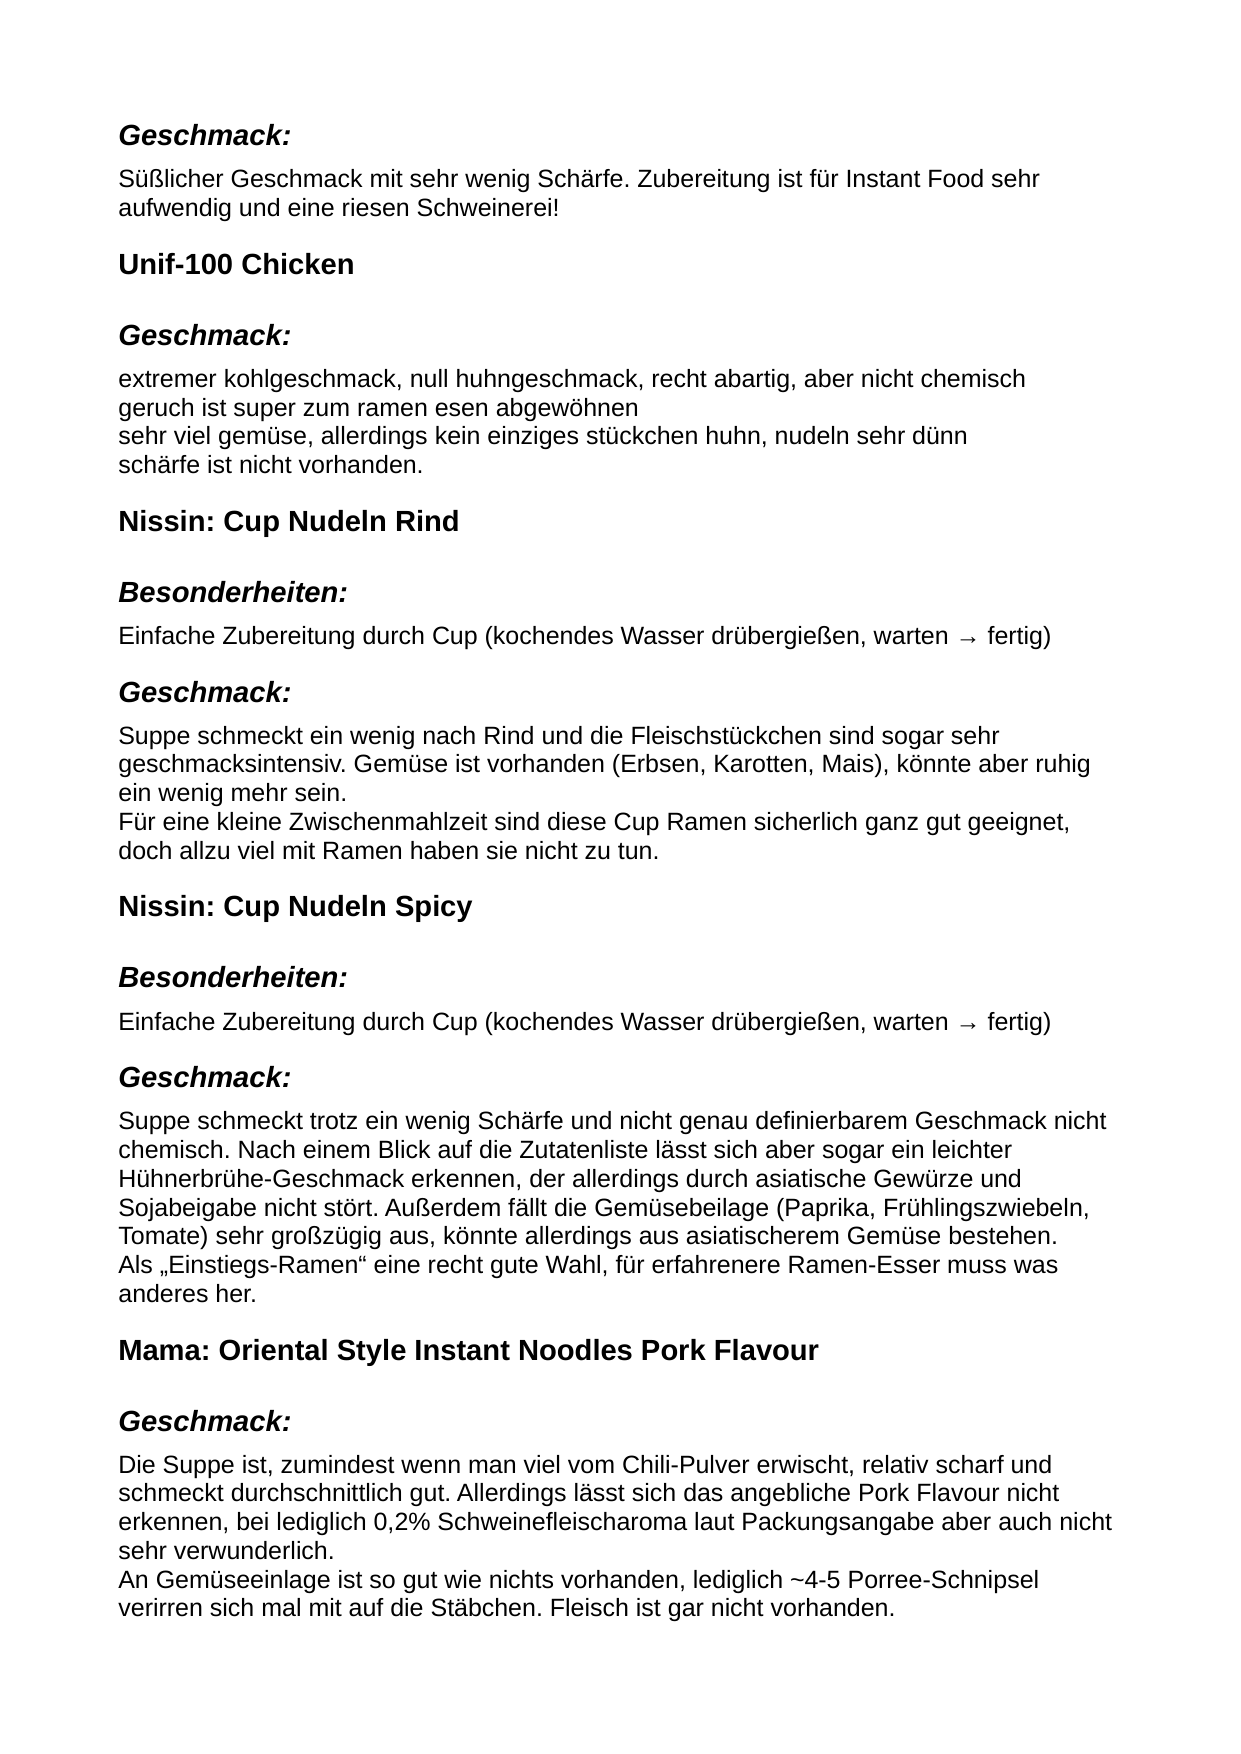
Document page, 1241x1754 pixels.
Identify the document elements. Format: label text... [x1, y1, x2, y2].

subtitle Unif-100 Chicken [118, 247, 1122, 280]
subtitle Mama: Oriental Style Instant Noodles Pork Flavour [118, 1332, 1122, 1366]
text Einfache Zubereitung durch Cup (kochendes Wasser drübergießen, warten → fertig) [118, 1006, 1122, 1035]
subtitle Geschmack: [118, 674, 1122, 708]
subtitle Geschmack: [118, 318, 1122, 351]
text Süßlicher Geschmack mit sehr wenig Schärfe. Zubereitung ist für Instant Food sehr aufwendig und eine riesen Schweinerei! [118, 164, 1122, 222]
text Die Suppe ist, zumindest wenn man viel vom Chili-Pulver erwischt, relativ scharf und schmeckt durchschnittlich gut. Allerdings lässt sich das angebliche Pork Flavour nicht erkennen, bei lediglich 0,2% Schweinefleischaroma laut Packungsangabe aber auch nicht sehr verwunderlich. [118, 1449, 1122, 1564]
text schärfe ist nicht vorhanden. [118, 450, 1122, 479]
text geruch ist super zum ramen esen abgewöhnen [118, 392, 1122, 421]
text An Gemüseeinlage ist so gut wie nichts vorhanden, lediglich ~4-5 Porree-Schnipsel verirren sich mal mit auf die Stäbchen. Fleisch ist gar nicht vorhanden. [118, 1564, 1122, 1622]
text sehr viel gemüse, allerdings kein einziges stückchen huhn, nudeln sehr dünn [118, 421, 1122, 450]
text Als „Einstiegs-Ramen“ eine recht gute Wahl, für erfahrenere Ramen-Esser muss was anderes her. [118, 1250, 1122, 1307]
text Einfache Zubereitung durch Cup (kochendes Wasser drübergießen, warten → fertig) [118, 621, 1122, 649]
text extremer kohlgeschmack, null huhngeschmack, recht abartig, aber nicht chemisch [118, 364, 1122, 392]
subtitle Nissin: Cup Nudeln Spicy [118, 889, 1122, 923]
subtitle Geschmack: [118, 1403, 1122, 1437]
subtitle Besonderheiten: [118, 960, 1122, 994]
subtitle Geschmack: [118, 1060, 1122, 1094]
subtitle Nissin: Cup Nudeln Rind [118, 504, 1122, 537]
text Suppe schmeckt ein wenig nach Rind und die Fleischstückchen sind sogar sehr geschmacksintensiv. Gemüse ist vorhanden (Erbsen, Karotten, Mais), könnte aber ruhig ein wenig mehr sein. [118, 721, 1122, 807]
text Suppe schmeckt trotz ein wenig Schärfe und nicht genau definierbarem Geschmack nicht chemisch. Nach einem Blick auf die Zutatenliste lässt sich aber sogar ein leichter Hühnerbrühe-Geschmack erkennen, der allerdings durch asiatische Gewürze und Sojabeigabe nicht stört. Außerdem fällt die Gemüsebeilage (Paprika, Frühlingszwiebeln, Tomate) sehr großzügig aus, könnte allerdings aus asiatischerem Gemüse bestehen. [118, 1106, 1122, 1250]
subtitle Besonderheiten: [118, 575, 1122, 608]
text Für eine kleine Zwischenmahlzeit sind diese Cup Ramen sicherlich ganz gut geeignet, doch allzu viel mit Ramen haben sie nicht zu tun. [118, 807, 1122, 864]
subtitle Geschmack: [118, 118, 1122, 152]
